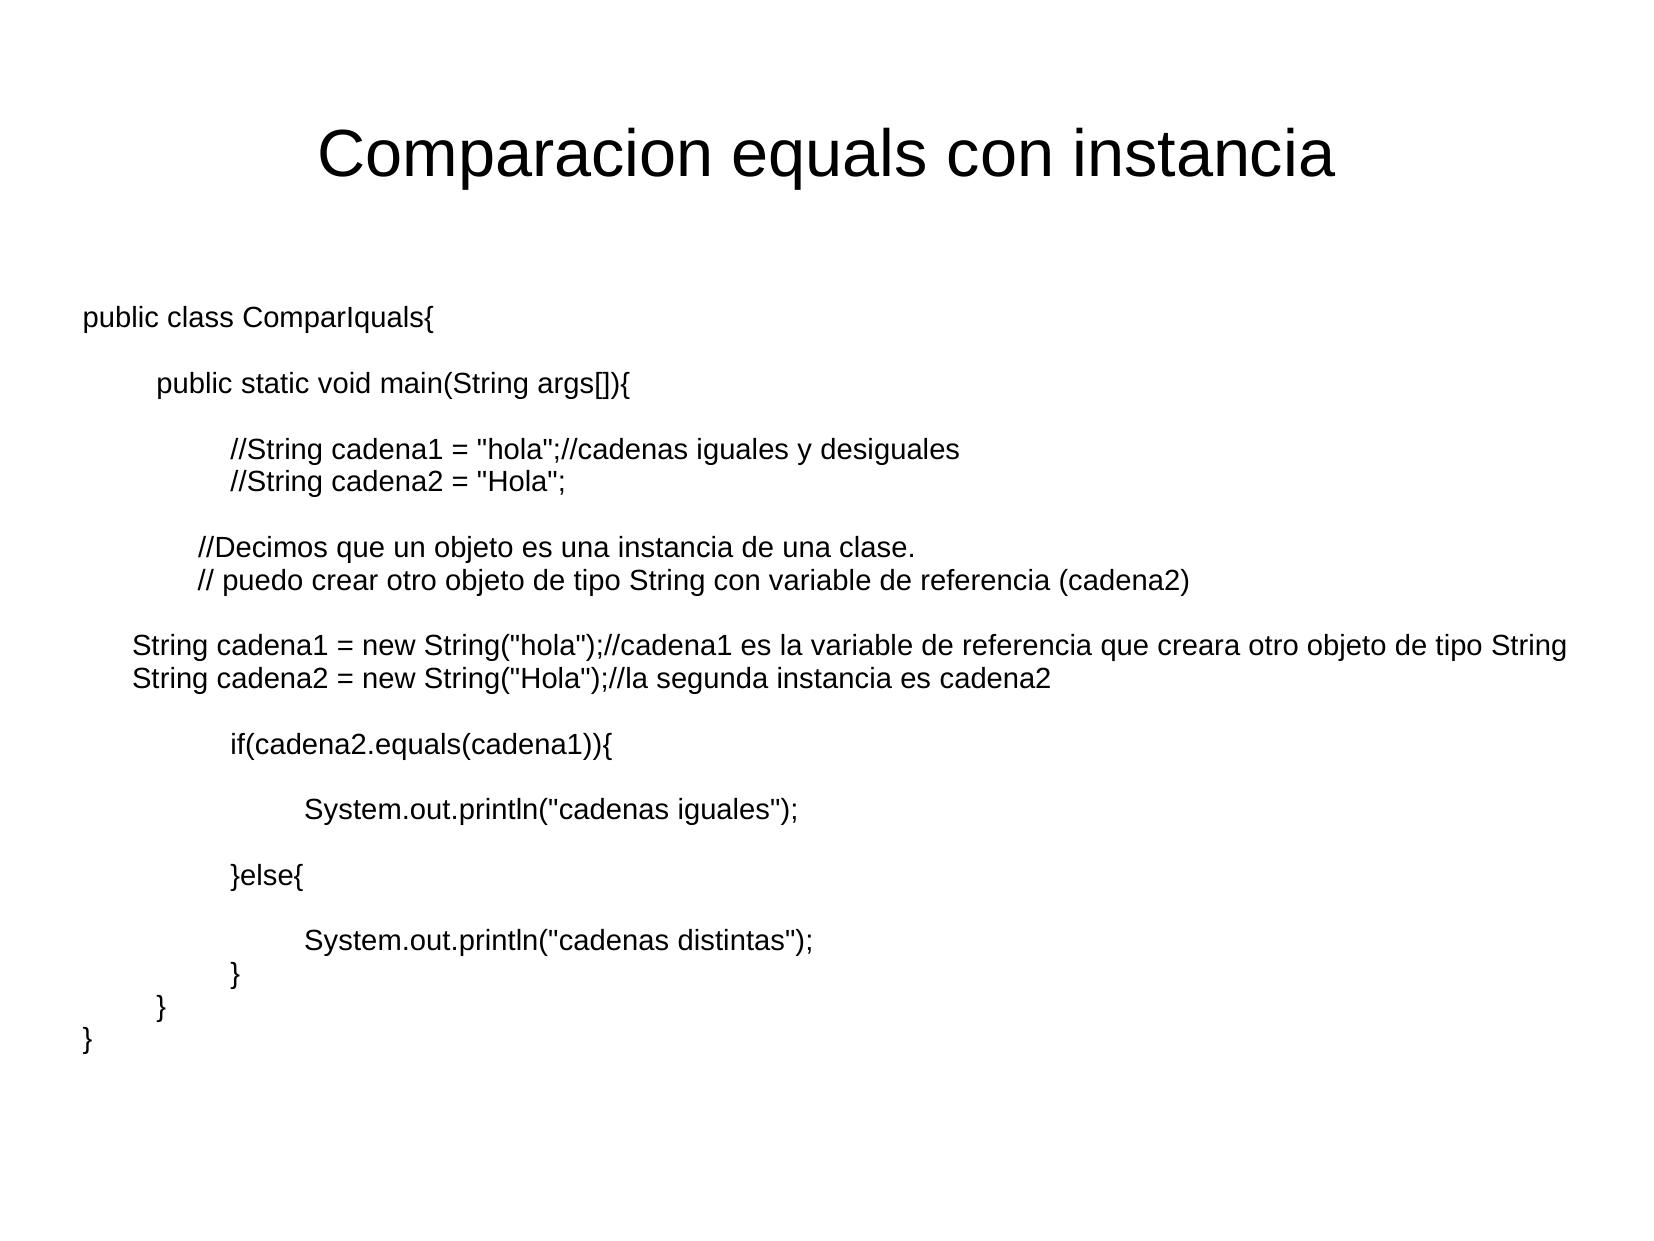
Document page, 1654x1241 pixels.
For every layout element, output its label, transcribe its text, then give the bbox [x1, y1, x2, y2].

title Comparacion equals con instancia [82, 49, 1571, 257]
subtitle public class ComparIquals{ public static void main(String args[]){ //String cadena1 = "hola";//cadenas iguales y desiguales //String cadena2 = "Hola"; //Decimos que un objeto es una instancia de una clase. // puedo crear otro objeto de tipo String con variable de referencia (cadena2) String cadena1 = new String("hola");//cadena1 es la variable de referencia que creara otro objeto de tipo String String cadena2 = new String("Hola");//la segunda instancia es cadena2 if(cadena2.equals(cadena1)){ System.out.println("cadenas iguales"); }else{ System.out.println("cadenas distintas"); } } } [82, 290, 1571, 1109]
